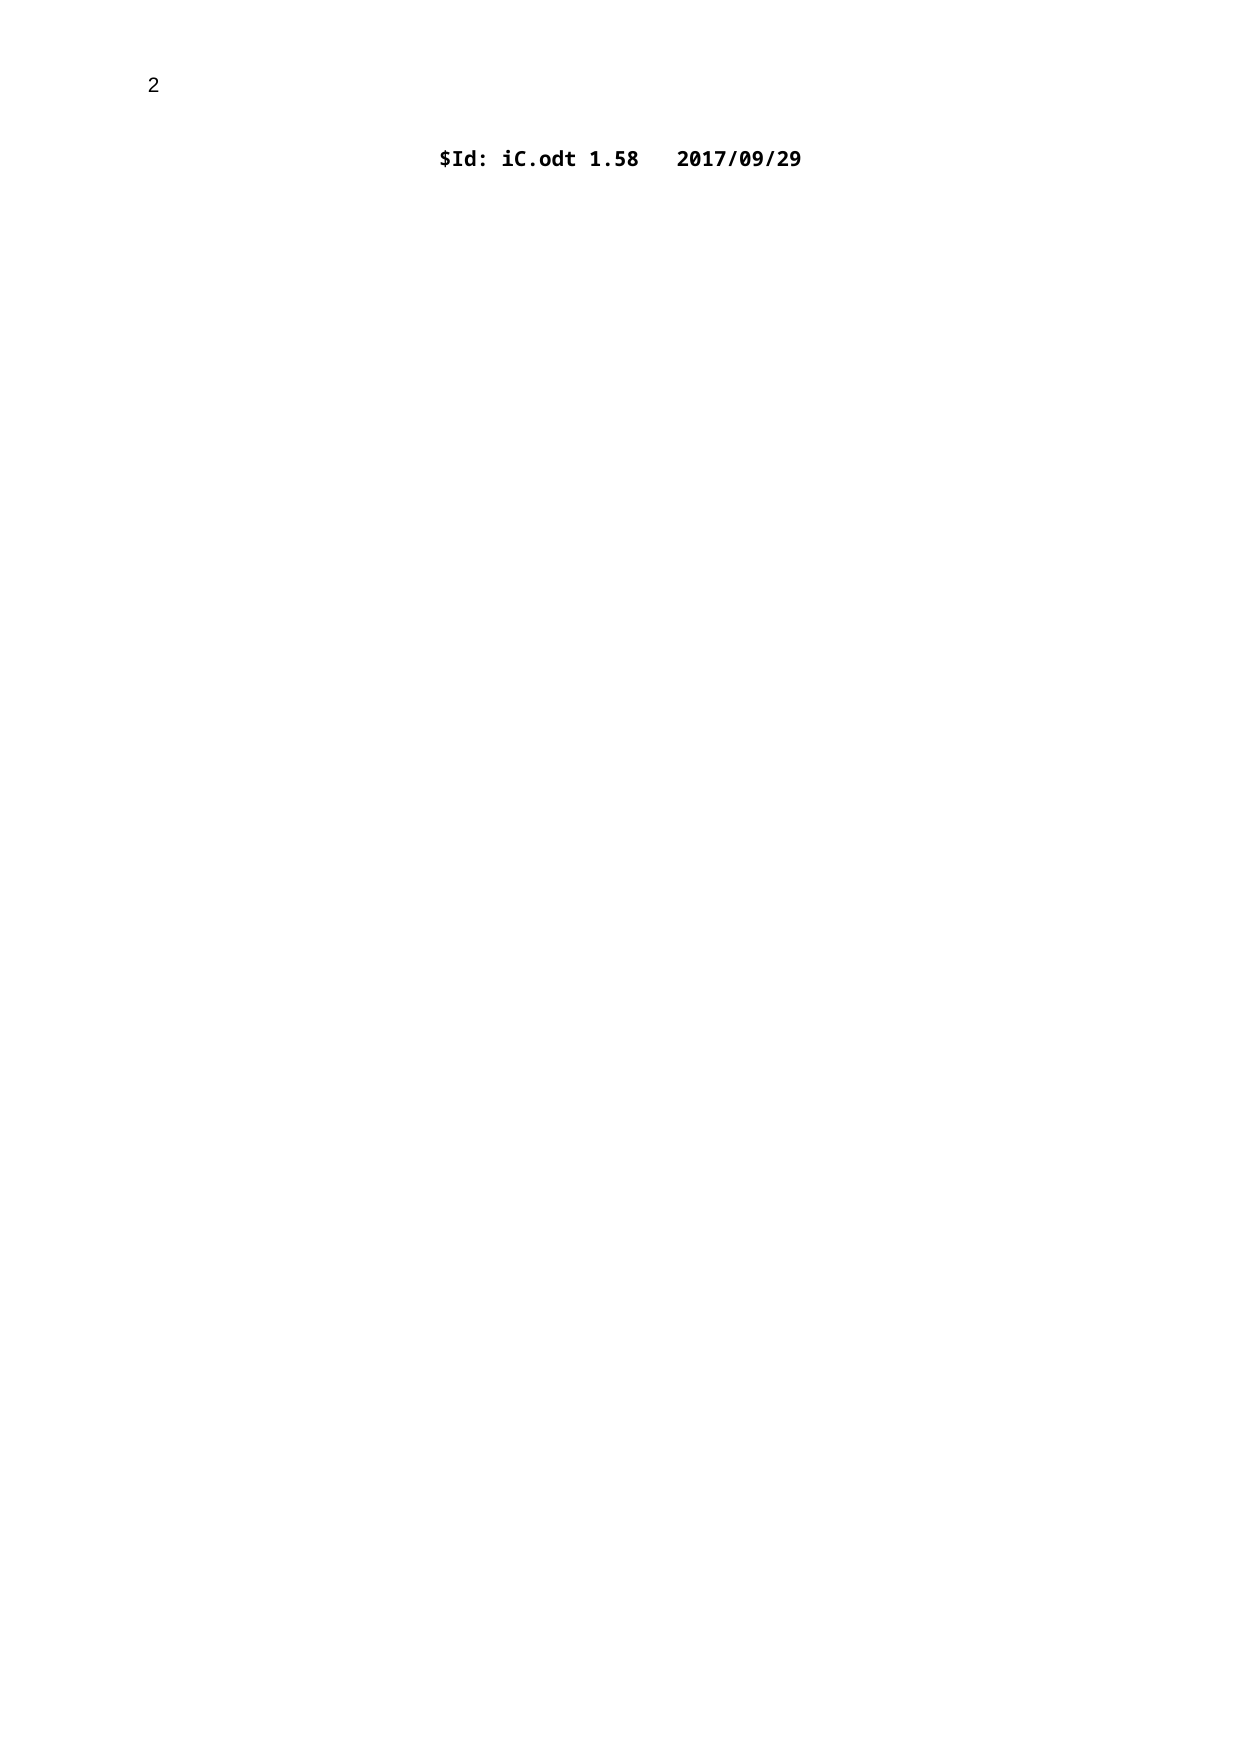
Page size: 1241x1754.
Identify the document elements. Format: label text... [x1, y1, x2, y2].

text $Id: iC.odt 1.58 2017/09/29 [148, 148, 1092, 171]
